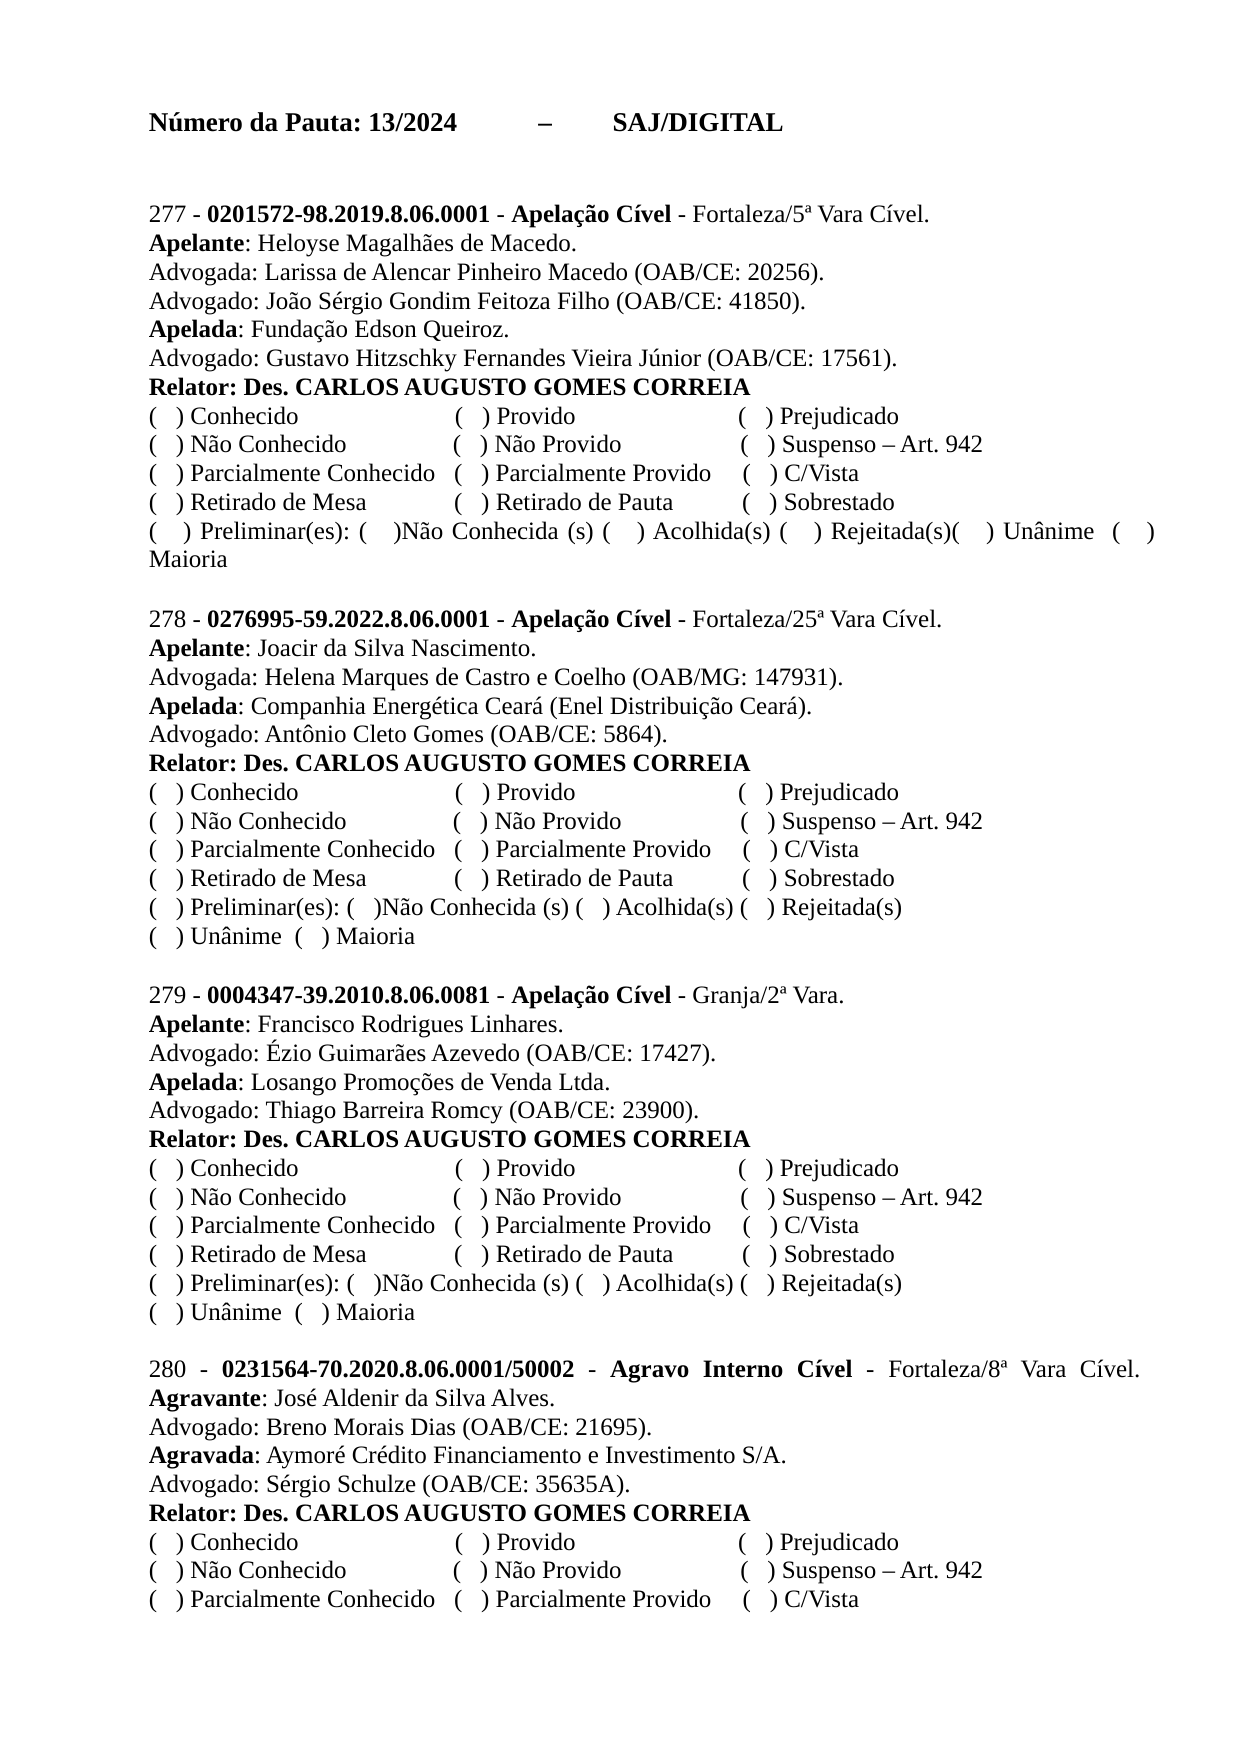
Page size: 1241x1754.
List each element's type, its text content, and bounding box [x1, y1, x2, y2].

text Advogado: Gustavo Hitzschky Fernandes Vieira Júnior (OAB/CE: 17561). [148, 343, 1141, 372]
text ( ) Conhecido ( ) Provido ( ) Prejudicado [148, 401, 1141, 429]
text ( ) Parcialmente Conhecido ( ) Parcialmente Provido ( ) C/Vista [148, 1584, 1158, 1613]
text 278 - 0276995-59.2022.8.06.0001 - Apelação Cível - Fortaleza/25ª Vara Cível. [148, 604, 1141, 633]
text ( ) Parcialmente Conhecido ( ) Parcialmente Provido ( ) C/Vista [148, 834, 1158, 863]
text Relator: Des. CARLOS AUGUSTO GOMES CORREIA [148, 372, 1141, 401]
text ( ) Unânime ( ) Maioria [148, 1297, 1158, 1326]
text Advogado: Thiago Barreira Romcy (OAB/CE: 23900). [148, 1096, 1141, 1124]
text ( ) Retirado de Mesa ( ) Retirado de Pauta ( ) Sobrestado [148, 1239, 1158, 1268]
text ( ) Preliminar(es): ( )Não Conhecida (s) ( ) Acolhida(s) ( ) Rejeitada(s) [148, 892, 1158, 921]
text Advogada: Helena Marques de Castro e Coelho (OAB/MG: 147931). [148, 662, 1141, 691]
text ( ) Não Conhecido ( ) Não Provido ( ) Suspenso – Art. 942 [148, 429, 1158, 458]
text ( ) Não Conhecido ( ) Não Provido ( ) Suspenso – Art. 942 [148, 806, 1158, 834]
text ( ) Não Conhecido ( ) Não Provido ( ) Suspenso – Art. 942 [148, 1182, 1158, 1211]
text ( ) Preliminar(es): ( )Não Conhecida (s) ( ) Acolhida(s) ( ) Rejeitada(s) [148, 1268, 1158, 1297]
text Advogado: João Sérgio Gondim Feitoza Filho (OAB/CE: 41850). [148, 286, 1141, 314]
text ( ) Conhecido ( ) Provido ( ) Prejudicado [148, 1153, 1141, 1182]
text Relator: Des. CARLOS AUGUSTO GOMES CORREIA [148, 1498, 1141, 1527]
text Advogado: Ézio Guimarães Azevedo (OAB/CE: 17427). [148, 1038, 1141, 1067]
text Advogado: Antônio Cleto Gomes (OAB/CE: 5864). [148, 719, 1141, 748]
text ( ) Retirado de Mesa ( ) Retirado de Pauta ( ) Sobrestado [148, 863, 1158, 892]
text Relator: Des. CARLOS AUGUSTO GOMES CORREIA [148, 748, 1141, 777]
text Apelada: Losango Promoções de Venda Ltda. [148, 1067, 1141, 1096]
text ( ) Retirado de Mesa ( ) Retirado de Pauta ( ) Sobrestado [148, 487, 1158, 516]
text Apelante: Francisco Rodrigues Linhares. [148, 1009, 1141, 1038]
text ( ) Não Conhecido ( ) Não Provido ( ) Suspenso – Art. 942 [148, 1556, 1158, 1584]
text Número da Pauta: 13/2024 – SAJ/DIGITAL [148, 106, 1141, 137]
text Advogada: Larissa de Alencar Pinheiro Macedo (OAB/CE: 20256). [148, 257, 1141, 286]
text ( ) Conhecido ( ) Provido ( ) Prejudicado [148, 777, 1141, 806]
text ( ) Unânime ( ) Maioria [148, 921, 1158, 949]
text Advogado: Sérgio Schulze (OAB/CE: 35635A). [148, 1469, 1141, 1498]
text Apelada: Companhia Energética Ceará (Enel Distribuição Ceará). [148, 691, 1141, 719]
text 280 - 0231564-70.2020.8.06.0001/50002 - Agravo Interno Cível - Fortaleza/8ª Vara Cível. Agravante: José Aldenir da Silva Alves. [148, 1354, 1141, 1412]
text Relator: Des. CARLOS AUGUSTO GOMES CORREIA [148, 1124, 1141, 1153]
text Agravada: Aymoré Crédito Financiamento e Investimento S/A. [148, 1441, 1141, 1469]
text Apelada: Fundação Edson Queiroz. [148, 314, 1141, 343]
text ( ) Preliminar(es): ( )Não Conhecida (s) ( ) Acolhida(s) ( ) Rejeitada(s)( ) Unânime ( ) Maioria [148, 516, 1158, 573]
text ( ) Conhecido ( ) Provido ( ) Prejudicado [148, 1527, 1141, 1556]
text 279 - 0004347-39.2010.8.06.0081 - Apelação Cível - Granja/2ª Vara. [148, 981, 1141, 1009]
text ( ) Parcialmente Conhecido ( ) Parcialmente Provido ( ) C/Vista [148, 458, 1158, 487]
text Apelante: Joacir da Silva Nascimento. [148, 633, 1141, 662]
text Advogado: Breno Morais Dias (OAB/CE: 21695). [148, 1412, 1141, 1441]
text ( ) Parcialmente Conhecido ( ) Parcialmente Provido ( ) C/Vista [148, 1211, 1158, 1239]
text 277 - 0201572-98.2019.8.06.0001 - Apelação Cível - Fortaleza/5ª Vara Cível. [148, 199, 1141, 228]
text Apelante: Heloyse Magalhães de Macedo. [148, 228, 1141, 257]
